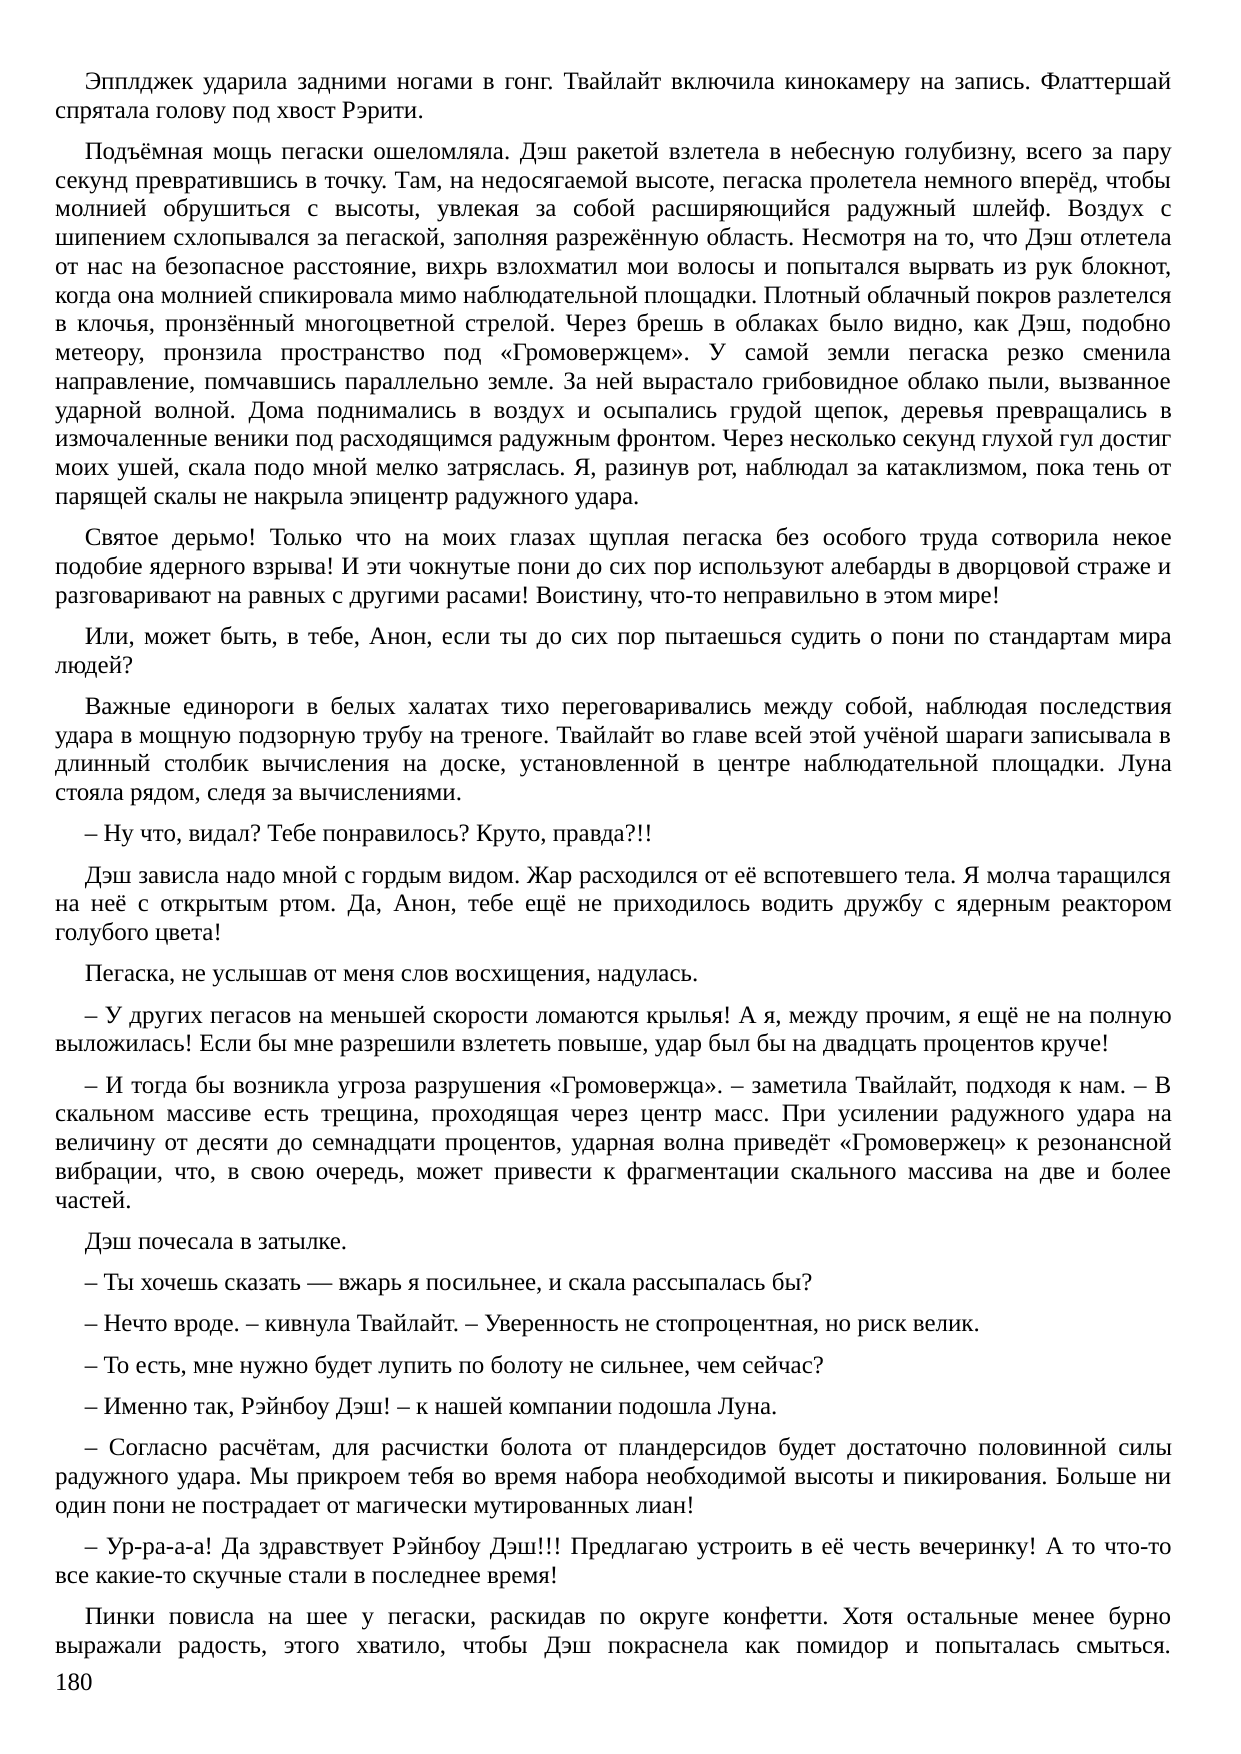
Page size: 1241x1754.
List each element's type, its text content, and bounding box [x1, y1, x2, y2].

text – Ты хочешь сказать — вжарь я посильнее, и скала рассыпалась бы? [55, 1267, 1173, 1296]
text Или, может быть, в тебе, Анон, если ты до сих пор пытаешься судить о пони по стандартам мира людей? [55, 621, 1173, 678]
text Святое дерьмо! Только что на моих глазах щуплая пегаска без особого труда сотворила некое подобие ядерного взрыва! И эти чокнутые пони до сих пор используют алебарды в дворцовой страже и разговаривают на равных с другими расами! Воистину, что-то неправильно в этом мире! [55, 522, 1173, 608]
text – Нечто вроде. – кивнула Твайлайт. – Уверенность не стопроцентная, но риск велик. [55, 1308, 1173, 1337]
text – И тогда бы возникла угроза разрушения «Громовержца». – заметила Твайлайт, подходя к нам. – В скальном массиве есть трещина, проходящая через центр масс. При усилении радужного удара на величину от десяти до семнадцати процентов, ударная волна приведёт «Громовержец» к резонансной вибрации, что, в свою очередь, может привести к фрагментации скального массива на две и более частей. [55, 1070, 1173, 1213]
text Пегаска, не услышав от меня слов восхищения, надулась. [55, 958, 1173, 987]
text – То есть, мне нужно будет лупить по болоту не сильнее, чем сейчас? [55, 1350, 1173, 1378]
text Эпплджек ударила задними ногами в гонг. Твайлайт включила кинокамеру на запись. Флаттершай спрятала голову под хвост Рэрити. [55, 66, 1173, 123]
text – Ну что, видал? Тебе понравилось? Круто, правда?!! [55, 818, 1173, 847]
text – Согласно расчётам, для расчистки болота от пландерсидов будет достаточно половинной силы радужного удара. Мы прикроем тебя во время набора необходимой высоты и пикирования. Больше ни один пони не пострадает от магически мутированных лиан! [55, 1432, 1173, 1518]
text Важные единороги в белых халатах тихо переговаривались между собой, наблюдая последствия удара в мощную подзорную трубу на треноге. Твайлайт во главе всей этой учёной шараги записывала в длинный столбик вычисления на доске, установленной в центре наблюдательной площадки. Луна стояла рядом, следя за вычислениями. [55, 691, 1173, 806]
text – У других пегасов на меньшей скорости ломаются крылья! А я, между прочим, я ещё не на полную выложилась! Если бы мне разрешили взлететь повыше, удар был бы на двадцать процентов круче! [55, 1000, 1173, 1057]
text – Ур-ра-а-а! Да здравствует Рэйнбоу Дэш!!! Предлагаю устроить в её честь вечеринку! А то что-то все какие-то скучные стали в последнее время! [55, 1531, 1173, 1588]
text Дэш почесала в затылке. [55, 1226, 1173, 1255]
text Пинки повисла на шее у пегаски, раскидав по округе конфетти. Хотя остальные менее бурно выражали радость, этого хватило, чтобы Дэш покраснела как помидор и попыталась смыться. [55, 1601, 1173, 1658]
text Подъёмная мощь пегаски ошеломляла. Дэш ракетой взлетела в небесную голубизну, всего за пару секунд превратившись в точку. Там, на недосягаемой высоте, пегаска пролетела немного вперёд, чтобы молнией обрушиться с высоты, увлекая за собой расширяющийся радужный шлейф. Воздух с шипением схлопывался за пегаской, заполняя разрежённую область. Несмотря на то, что Дэш отлетела от нас на безопасное расстояние, вихрь взлохматил мои волосы и попытался вырвать из рук блокнот, когда она молнией спикировала мимо наблюдательной площадки. Плотный облачный покров разлетелся в клочья, пронзённый многоцветной стрелой. Через брешь в облаках было видно, как Дэш, подобно метеору, пронзила пространство под «Громовержцем». У самой земли пегаска резко сменила направление, помчавшись параллельно земле. За ней вырастало грибовидное облако пыли, вызванное ударной волной. Дома поднимались в воздух и осыпались грудой щепок, деревья превращались в измочаленные веники под расходящимся радужным фронтом. Через несколько секунд глухой гул достиг моих ушей, скала подо мной мелко затряслась. Я, разинув рот, наблюдал за катаклизмом, пока тень от парящей скалы не накрыла эпицентр радужного удара. [55, 136, 1173, 510]
text – Именно так, Рэйнбоу Дэш! – к нашей компании подошла Луна. [55, 1391, 1173, 1420]
text Дэш зависла надо мной с гордым видом. Жар расходился от её вспотевшего тела. Я молча таращился на неё с открытым ртом. Да, Анон, тебе ещё не приходилось водить дружбу с ядерным реактором голубого цвета! [55, 860, 1173, 946]
